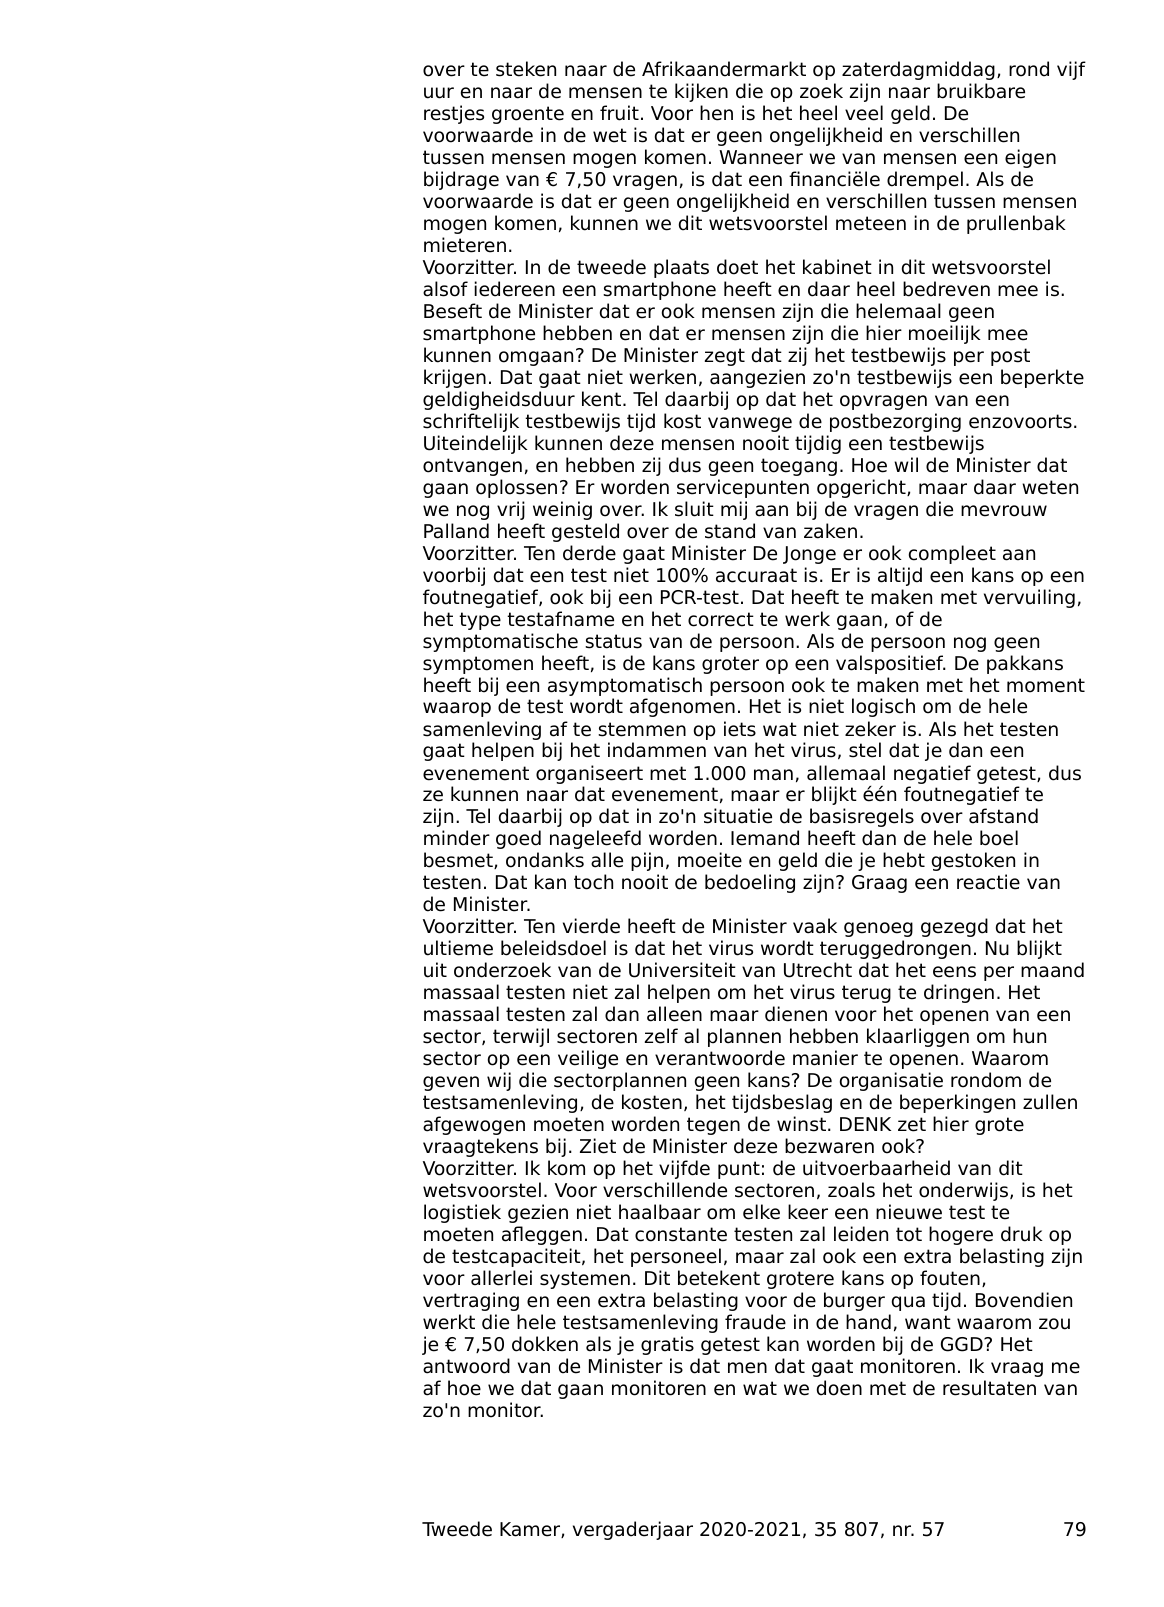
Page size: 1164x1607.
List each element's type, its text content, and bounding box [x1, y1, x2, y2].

text over te steken naar de Afrikaandermarkt op zaterdagmiddag, rond vijf uur en naar de mensen te kijken die op zoek zijn naar bruikbare restjes groente en fruit. Voor hen is het heel veel geld. De voorwaarde in de wet is dat er geen ongelijkheid en verschillen tussen mensen mogen komen. Wanneer we van mensen een eigen bijdrage van € 7,50 vragen, is dat een financiële drempel. Als de voorwaarde is dat er geen ongelijkheid en verschillen tussen mensen mogen komen, kunnen we dit wetsvoorstel meteen in de prullenbak mieteren. [422, 59, 1087, 257]
text Voorzitter. Ten derde gaat Minister De Jonge er ook compleet aan voorbij dat een test niet 100% accuraat is. Er is altijd een kans op een foutnegatief, ook bij een PCR-test. Dat heeft te maken met vervuiling, het type testafname en het correct te werk gaan, of de symptomatische status van de persoon. Als de persoon nog geen symptomen heeft, is de kans groter op een valspositief. De pakkans heeft bij een asymptomatisch persoon ook te maken met het moment waarop de test wordt afgenomen. Het is niet logisch om de hele samenleving af te stemmen op iets wat niet zeker is. Als het testen gaat helpen bij het indammen van het virus, stel dat je dan een evenement organiseert met 1.000 man, allemaal negatief getest, dus ze kunnen naar dat evenement, maar er blijkt één foutnegatief te zijn. Tel daarbij op dat in zo'n situatie de basisregels over afstand minder goed nageleefd worden. Iemand heeft dan de hele boel besmet, ondanks alle pijn, moeite en geld die je hebt gestoken in testen. Dat kan toch nooit de bedoeling zijn? Graag een reactie van de Minister. [422, 543, 1087, 916]
text Voorzitter. In de tweede plaats doet het kabinet in dit wetsvoorstel alsof iedereen een smartphone heeft en daar heel bedreven mee is. Beseft de Minister dat er ook mensen zijn die helemaal geen smartphone hebben en dat er mensen zijn die hier moeilijk mee kunnen omgaan? De Minister zegt dat zij het testbewijs per post krijgen. Dat gaat niet werken, aangezien zo'n testbewijs een beperkte geldigheidsduur kent. Tel daarbij op dat het opvragen van een schriftelijk testbewijs tijd kost vanwege de postbezorging enzovoorts. Uiteindelijk kunnen deze mensen nooit tijdig een testbewijs ontvangen, en hebben zij dus geen toegang. Hoe wil de Minister dat gaan oplossen? Er worden servicepunten opgericht, maar daar weten we nog vrij weinig over. Ik sluit mij aan bij de vragen die mevrouw Palland heeft gesteld over de stand van zaken. [422, 257, 1087, 543]
text Voorzitter. Ik kom op het vijfde punt: de uitvoerbaarheid van dit wetsvoorstel. Voor verschillende sectoren, zoals het onderwijs, is het logistiek gezien niet haalbaar om elke keer een nieuwe test te moeten afleggen. Dat constante testen zal leiden tot hogere druk op de testcapaciteit, het personeel, maar zal ook een extra belasting zijn voor allerlei systemen. Dit betekent grotere kans op fouten, vertraging en een extra belasting voor de burger qua tijd. Bovendien werkt die hele testsamenleving fraude in de hand, want waarom zou je € 7,50 dokken als je gratis getest kan worden bij de GGD? Het antwoord van de Minister is dat men dat gaat monitoren. Ik vraag me af hoe we dat gaan monitoren en wat we doen met de resultaten van zo'n monitor. [422, 1158, 1087, 1422]
text Voorzitter. Ten vierde heeft de Minister vaak genoeg gezegd dat het ultieme beleidsdoel is dat het virus wordt teruggedrongen. Nu blijkt uit onderzoek van de Universiteit van Utrecht dat het eens per maand massaal testen niet zal helpen om het virus terug te dringen. Het massaal testen zal dan alleen maar dienen voor het openen van een sector, terwijl sectoren zelf al plannen hebben klaarliggen om hun sector op een veilige en verantwoorde manier te openen. Waarom geven wij die sectorplannen geen kans? De organisatie rondom de testsamenleving, de kosten, het tijdsbeslag en de beperkingen zullen afgewogen moeten worden tegen de winst. DENK zet hier grote vraagtekens bij. Ziet de Minister deze bezwaren ook? [422, 916, 1087, 1158]
